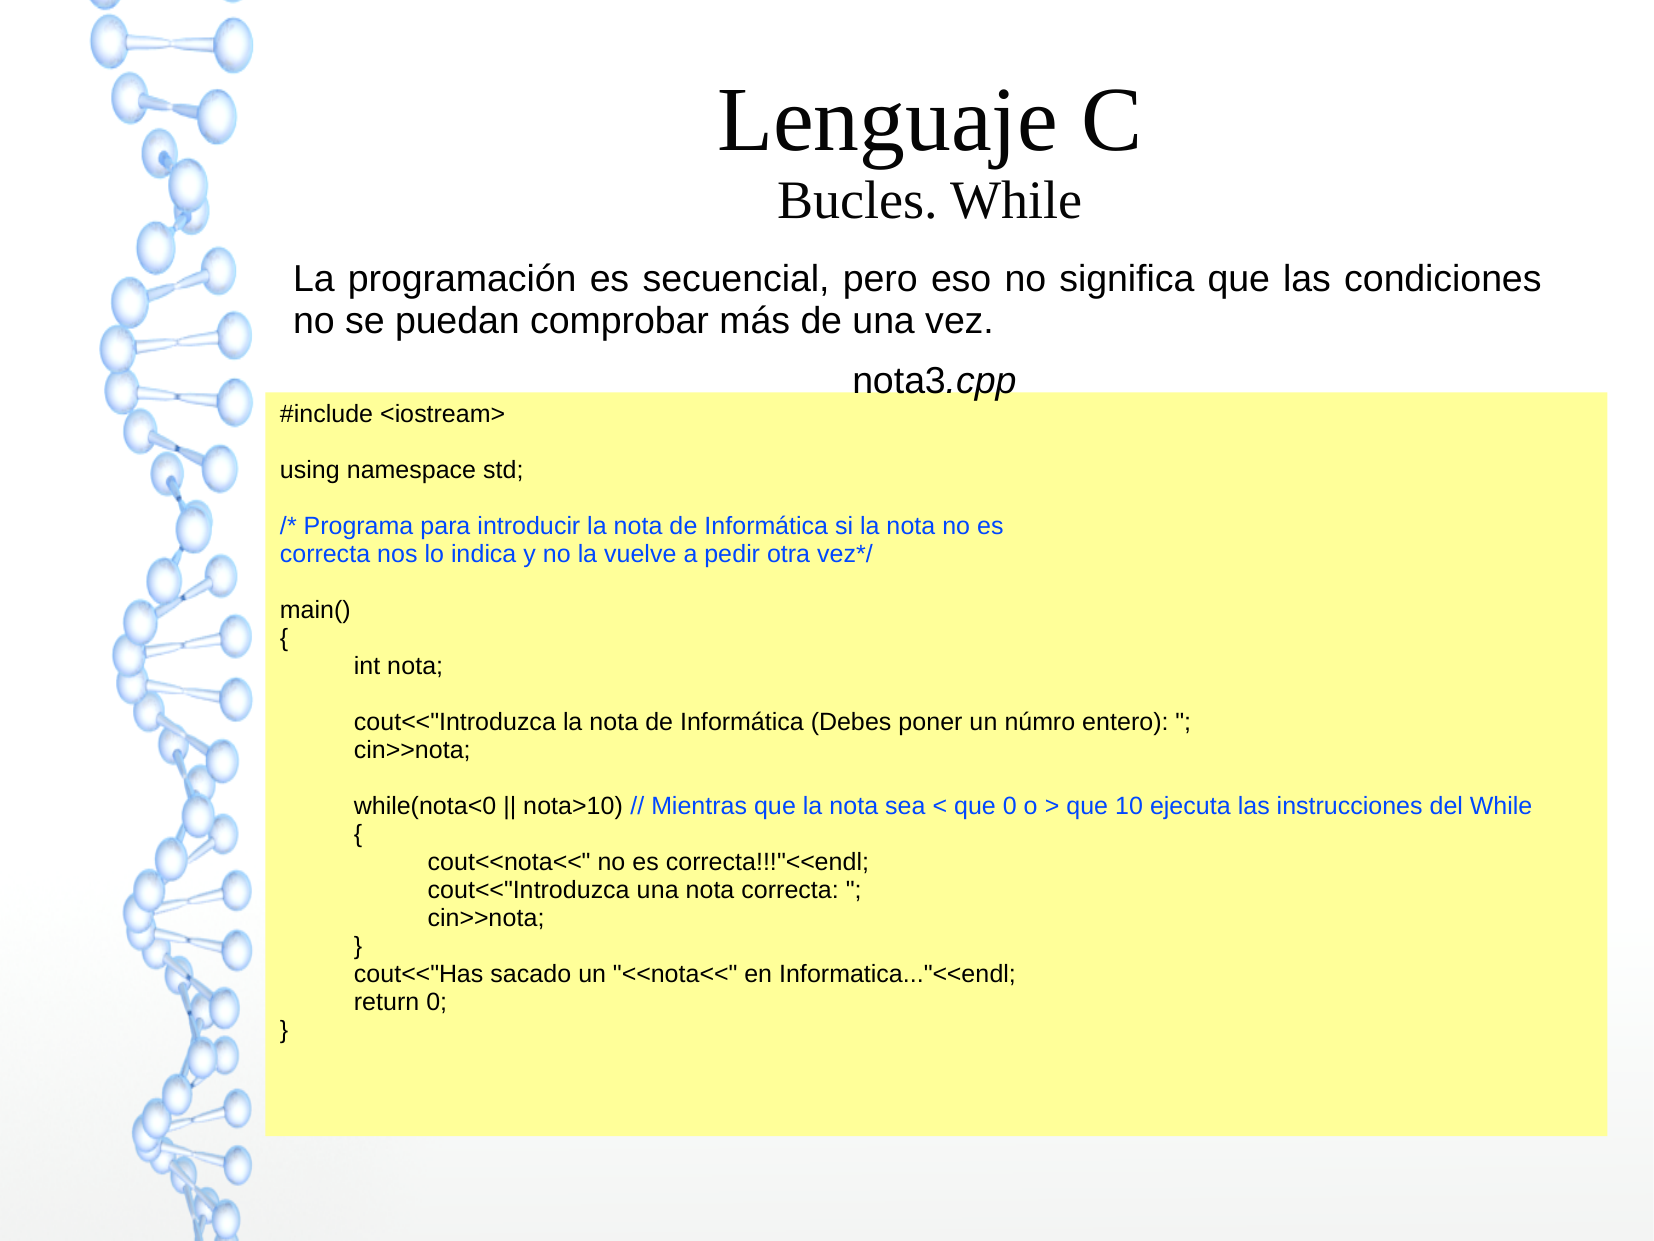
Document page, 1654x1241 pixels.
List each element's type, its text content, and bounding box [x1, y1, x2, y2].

title Lenguaje C Bucles. While [265, 47, 1595, 252]
text_box nota3.cpp [707, 352, 1151, 409]
text_box #include <iostream> using namespace std; /* Programa para introducir la nota de Informática si la nota no es correcta nos lo indica y no la vuelve a pedir otra vez*/ main() { int nota; cout<<"Introduzca la nota de Informática (Debes poner un númro entero): "; cin>>nota; while(nota<0 || nota>10) // Mientras que la nota sea < que 0 o > que 10 ejecuta las instrucciones del While { cout<<nota<<" no es correcta!!!"<<endl; cout<<"Introduzca una nota correcta: "; cin>>nota; } cout<<"Has sacado un "<<nota<<" en Informatica..."<<endl; return 0; } [265, 392, 1608, 1137]
picture [0, 0, 1654, 1241]
text_box La programación es secuencial, pero eso no significa que las condiciones no se puedan comprobar más de una vez. [278, 250, 1557, 350]
